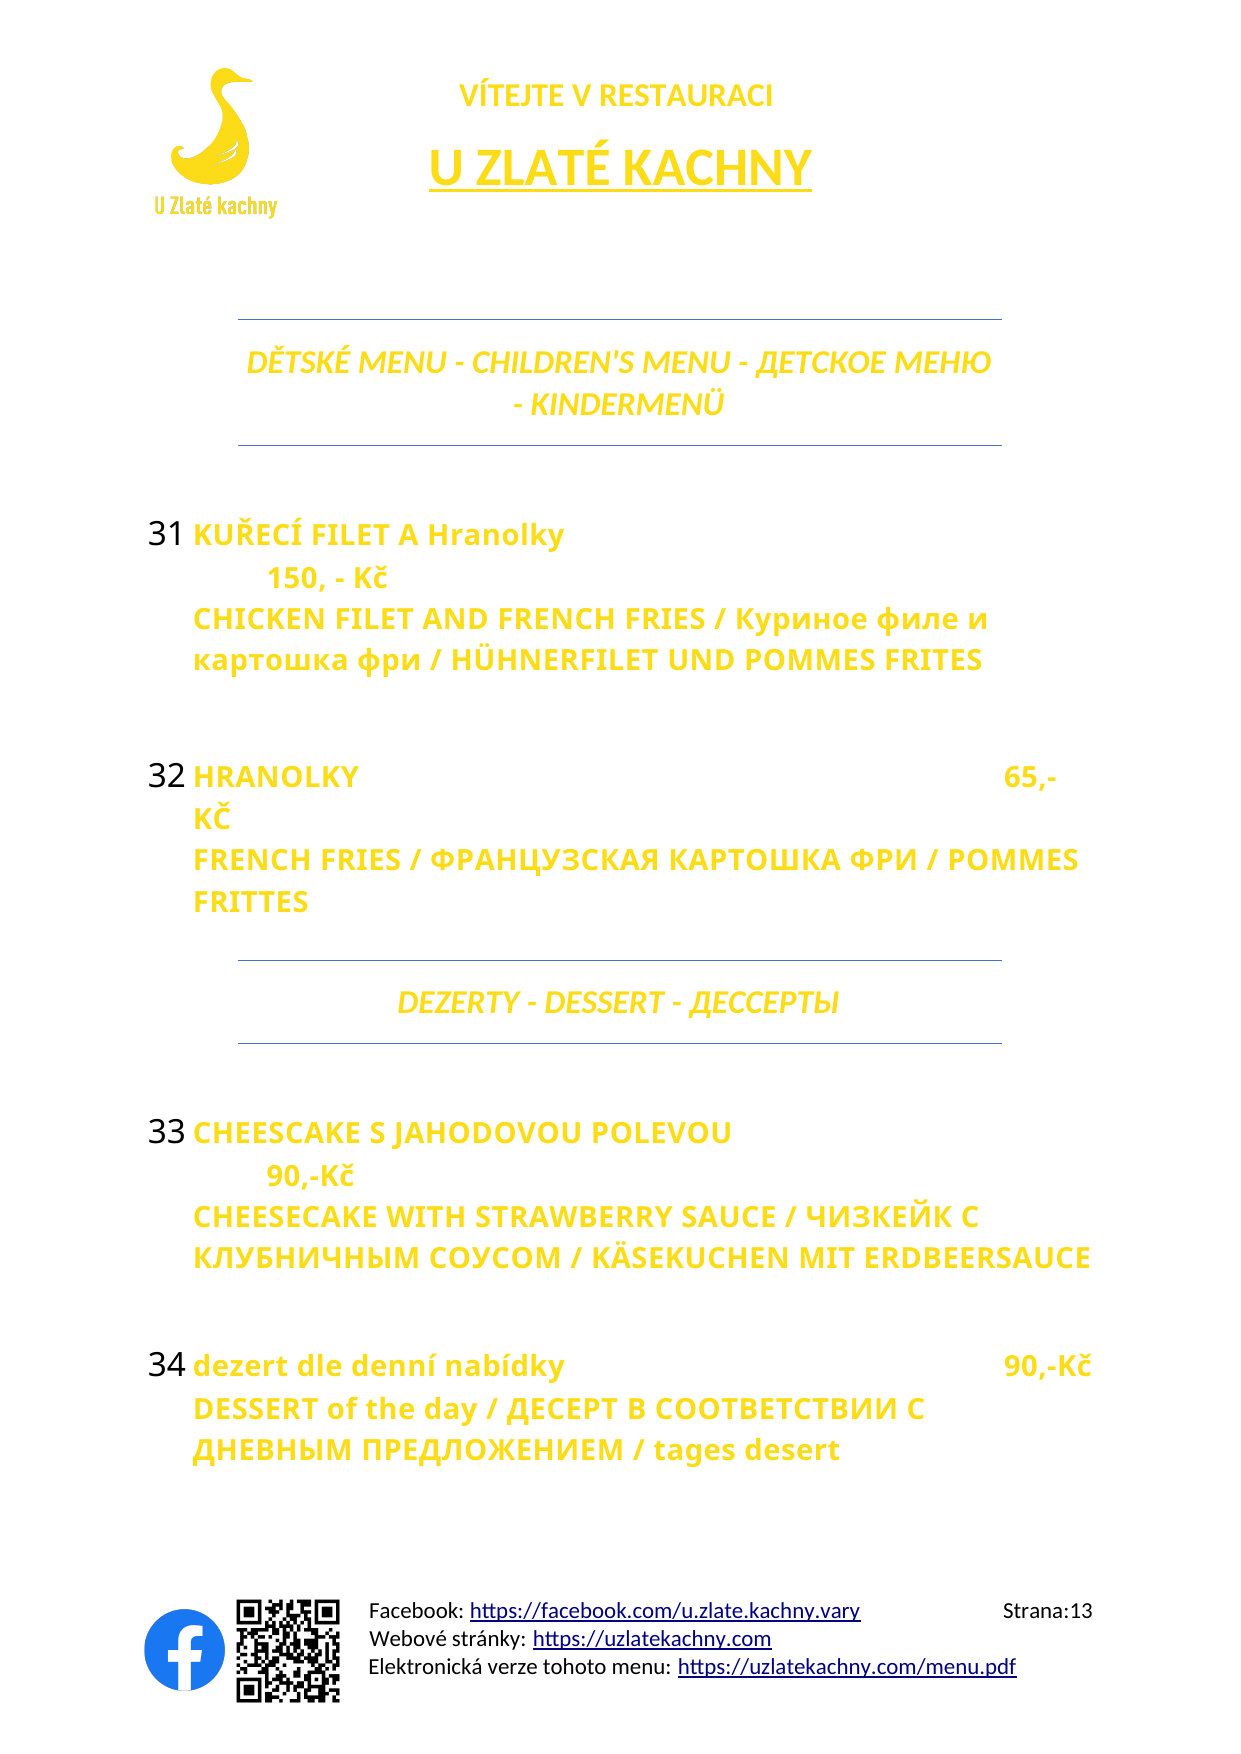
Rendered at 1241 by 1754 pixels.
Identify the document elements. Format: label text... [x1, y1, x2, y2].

subtitle HRANOLKY 65,- KČ FRENCH FRIES / ФРАНЦУЗСКАЯ КАРТОШКА ФРИ / POMMES FRITTES [148, 751, 1092, 921]
text DEZERTY - DESSERT - ДЕССЕРТЫ [238, 961, 1002, 1043]
subtitle CHEESCAKE S JAHODOVOU POLEVOU 90,-Kč CHEESECAKE WITH STRAWBERRY SAUCE / ЧИЗКЕЙК С КЛУБНИЧНЫМ СОУСОМ / KÄSEKUCHEN MIT ERDBEERSAUCE [148, 1108, 1092, 1277]
text DĚTSKÉ MENU - CHILDREN'S MENU - ДЕТСКОЕ МЕНЮ - KINDERMENÜ [238, 320, 1002, 445]
subtitle KUŘECÍ FILET A Hranolky 150, - Kč CHICKEN FILET AND FRENCH FRIES / Куриное филе и картошка фри / HÜHNERFILET UND POMMES FRITES [148, 510, 1092, 679]
subtitle dezert dle denní nabídky 90,-Kč DESSERT of the day / ДЕСЕРТ В СООТВЕТСТВИИ С ДНЕВНЫМ ПРЕДЛОЖЕНИЕМ / tages desert [148, 1341, 1092, 1469]
